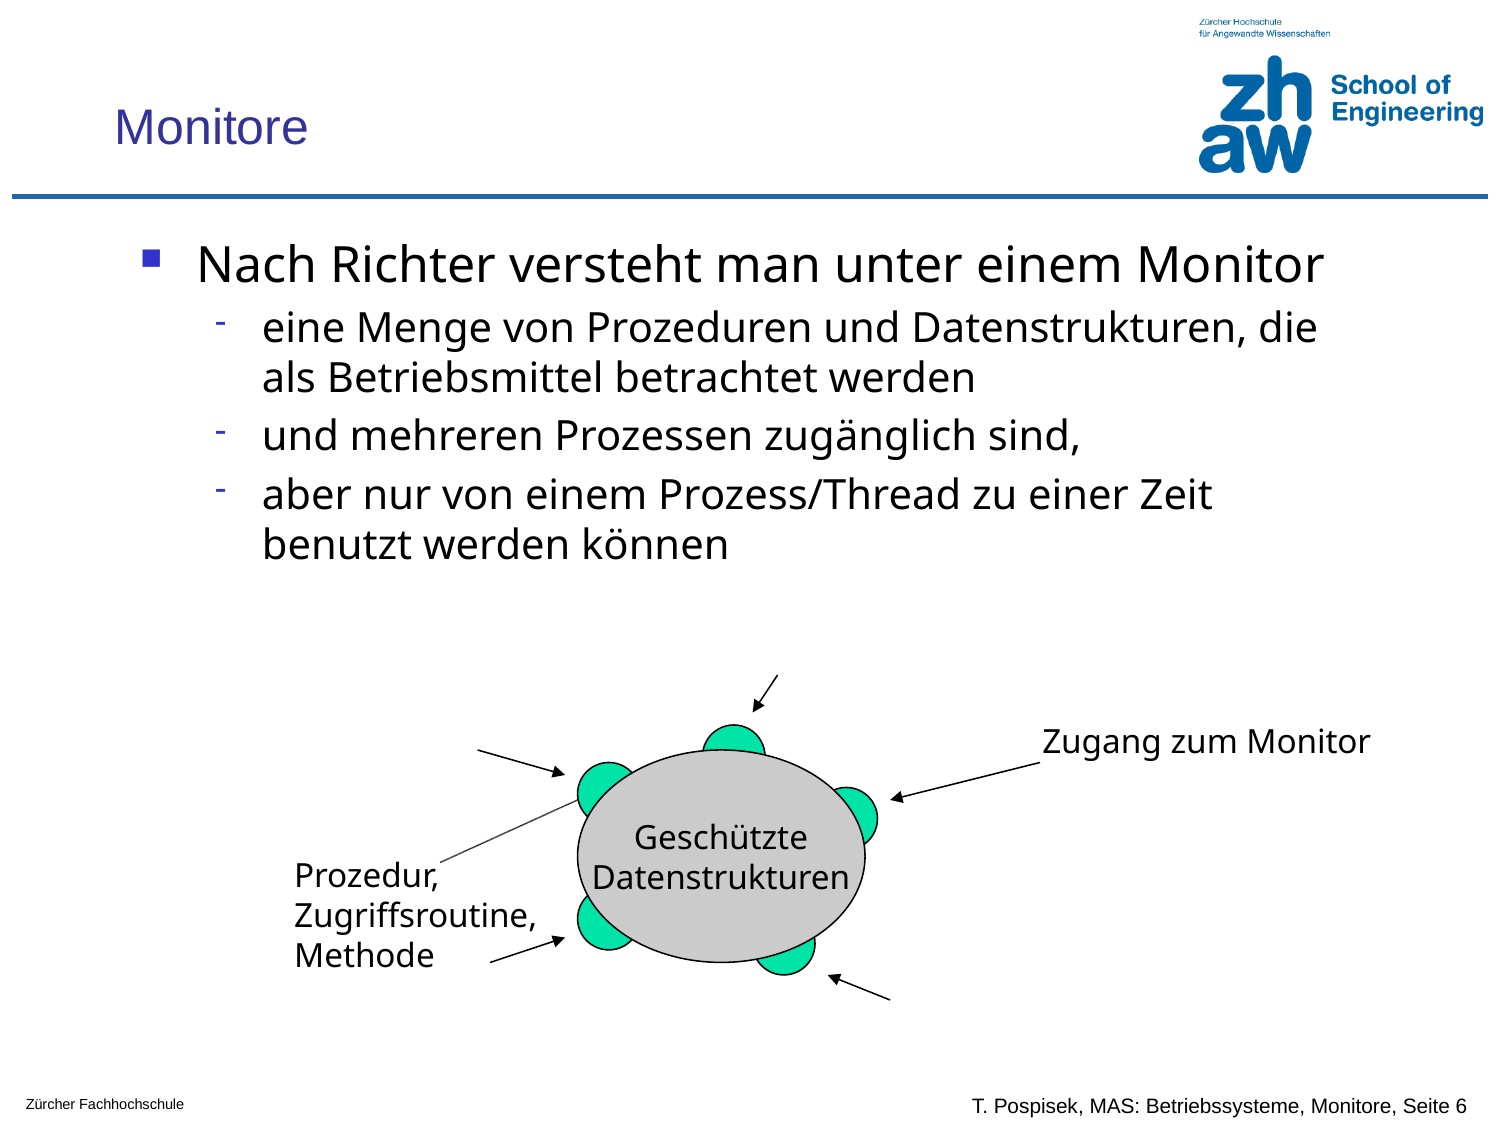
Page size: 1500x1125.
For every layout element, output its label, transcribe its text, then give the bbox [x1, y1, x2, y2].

text_box Geschützte Datenstrukturen [577, 749, 866, 963]
title Monitore [99, 50, 1379, 163]
text_box Zugang zum Monitor [1027, 712, 1387, 768]
text_box Prozedur, Zugriffsroutine, Methode [279, 846, 562, 982]
picture [1199, 19, 1483, 173]
list Nach Richter versteht man unter einem Monitor eine Menge von Prozeduren und Datenstrukturen, die als Betriebsmittel betrachtet werden und mehreren Prozessen zugänglich sind, aber nur von einem Prozess/Thread zu einer Zeit benutzt werden können [125, 224, 1388, 663]
